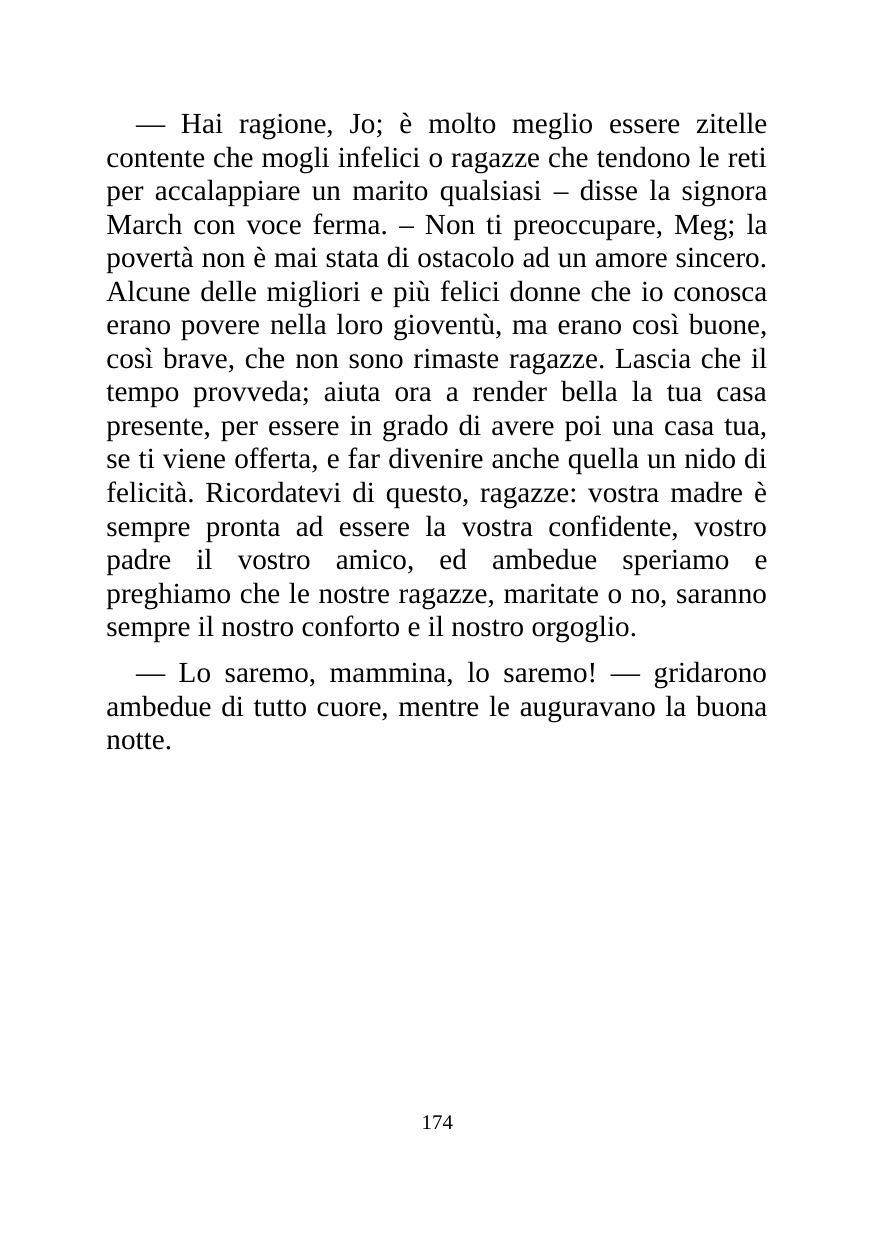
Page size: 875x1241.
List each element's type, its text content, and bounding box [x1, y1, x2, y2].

text — Lo saremo, mammina, lo saremo! — gridarono ambedue di tutto cuore, mentre le auguravano la buona notte. [106, 655, 768, 756]
text — Hai ragione, Jo; è molto meglio essere zitelle contente che mogli infelici o ragazze che tendono le reti per accalappiare un marito qualsiasi – disse la signora March con voce ferma. – Non ti preoccupare, Meg; la povertà non è mai stata di ostacolo ad un amore sincero. Alcune delle migliori e più felici donne che io conosca erano povere nella loro gioventù, ma erano così buone, così brave, che non sono rimaste ragazze. Lascia che il tempo provveda; aiuta ora a render bella la tua casa presente, per essere in grado di avere poi una casa tua, se ti viene offerta, e far divenire anche quella un nido di felicità. Ricordatevi di questo, ragazze: vostra madre è sempre pronta ad essere la vostra confidente, vostro padre il vostro amico, ed ambedue speriamo e preghiamo che le nostre ragazze, maritate o no, saranno sempre il nostro conforto e il nostro orgoglio. [106, 106, 768, 643]
